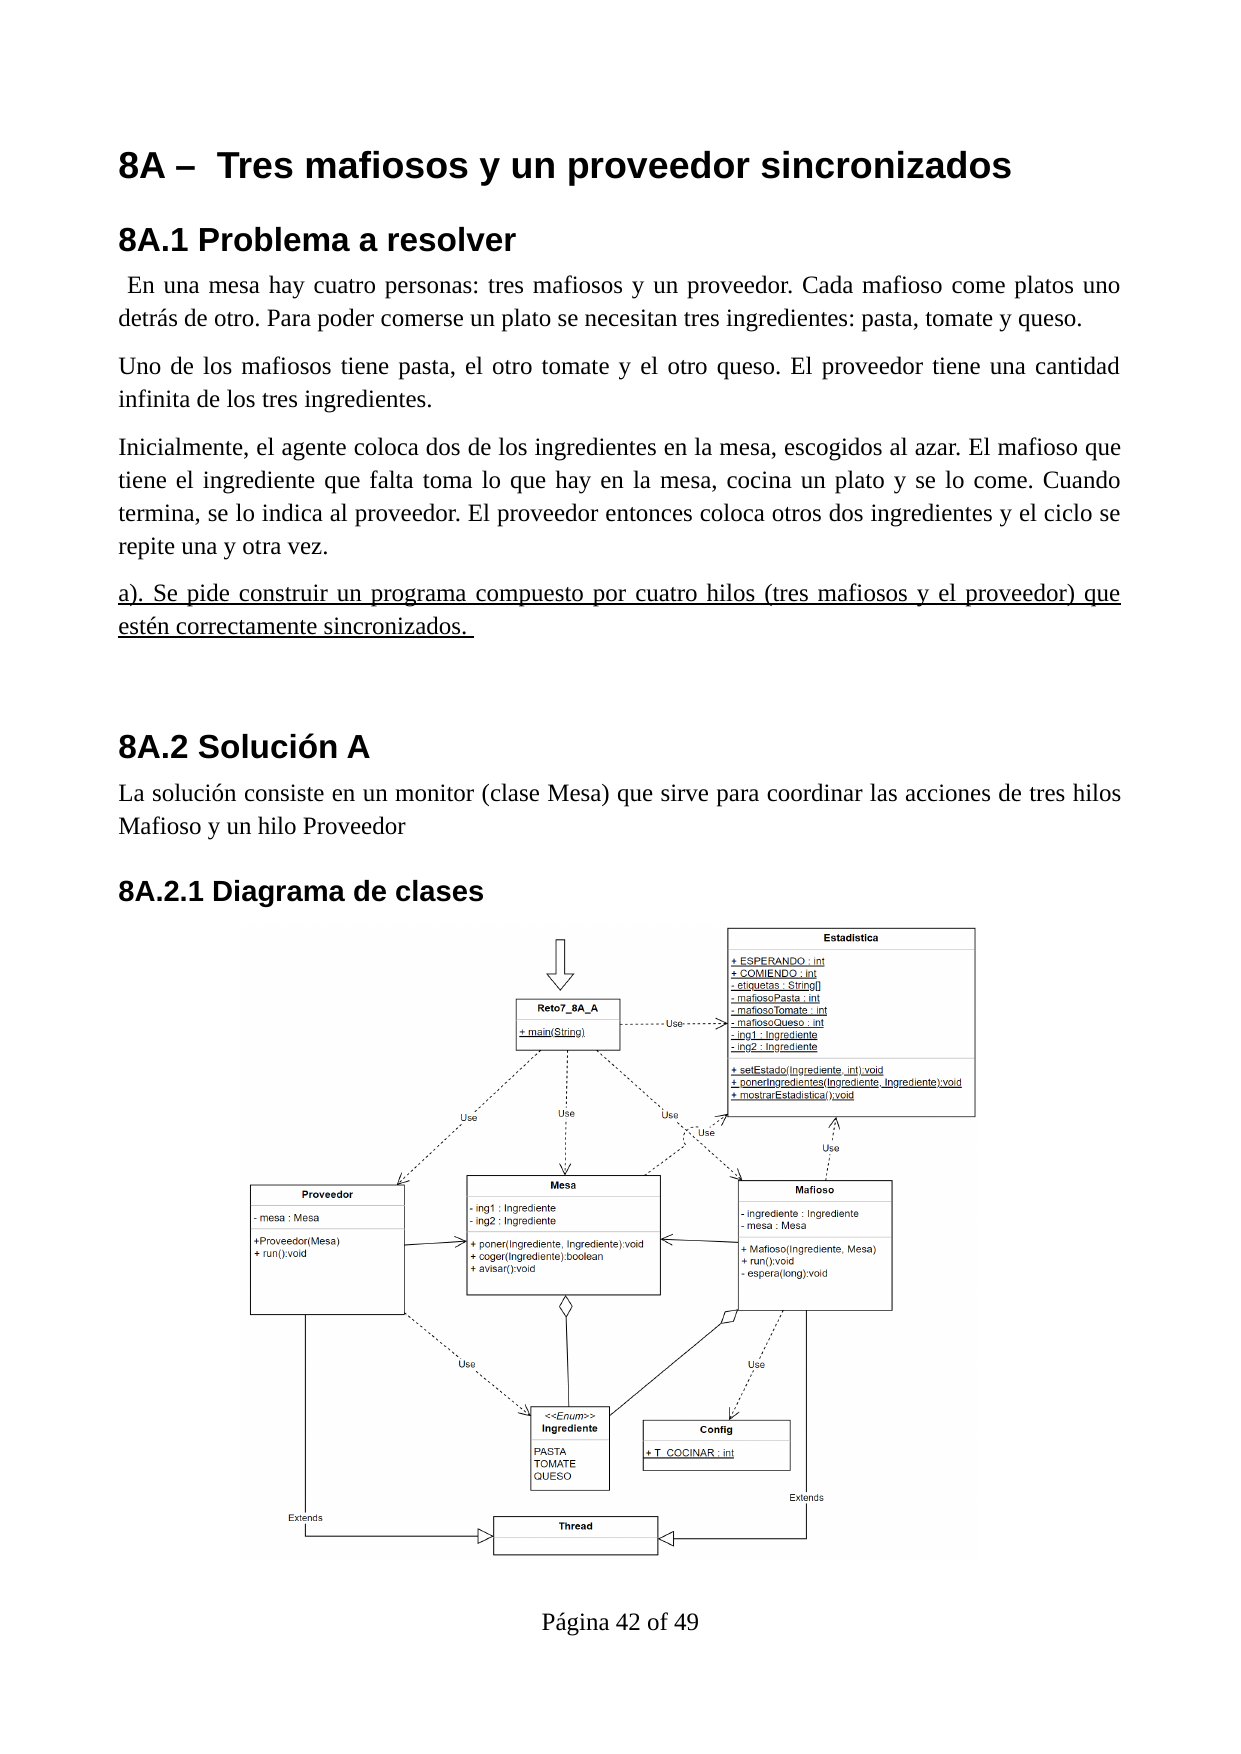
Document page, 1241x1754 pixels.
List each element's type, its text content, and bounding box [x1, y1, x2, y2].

subtitle 8A – Tres mafiosos y un proveedor sincronizados [118, 143, 1122, 186]
picture [240, 922, 982, 1565]
subtitle 8A.2 Solución A [118, 727, 1122, 766]
text La solución consiste en un monitor (clase Mesa) que sirve para coordinar las acciones de tres hilos Mafioso y un hilo Proveedor [118, 778, 1122, 840]
text En una mesa hay cuatro personas: tres mafiosos y un proveedor. Cada mafioso come platos uno detrás de otro. Para poder comerse un plato se necesitan tres ingredientes: pasta, tomate y queso. [118, 271, 1122, 332]
text Uno de los mafiosos tiene pasta, el otro tomate y el otro queso. El proveedor tiene una cantidad infinita de los tres ingredientes. [118, 351, 1122, 413]
subtitle 8A.2.1 Diagrama de clases [118, 874, 1122, 907]
text a). Se pide construir un programa compuesto por cuatro hilos (tres mafiosos y el proveedor) que estén correctamente sincronizados. [118, 578, 1122, 640]
subtitle 8A.1 Problema a resolver [118, 219, 1122, 258]
text Inicialmente, el agente coloca dos de los ingredientes en la mesa, escogidos al azar. El mafioso que tiene el ingrediente que falta toma lo que hay en la mesa, cocina un plato y se lo come. Cuando termina, se lo indica al proveedor. El proveedor entonces coloca otros dos ingredientes y el ciclo se repite una y otra vez. [118, 432, 1122, 559]
